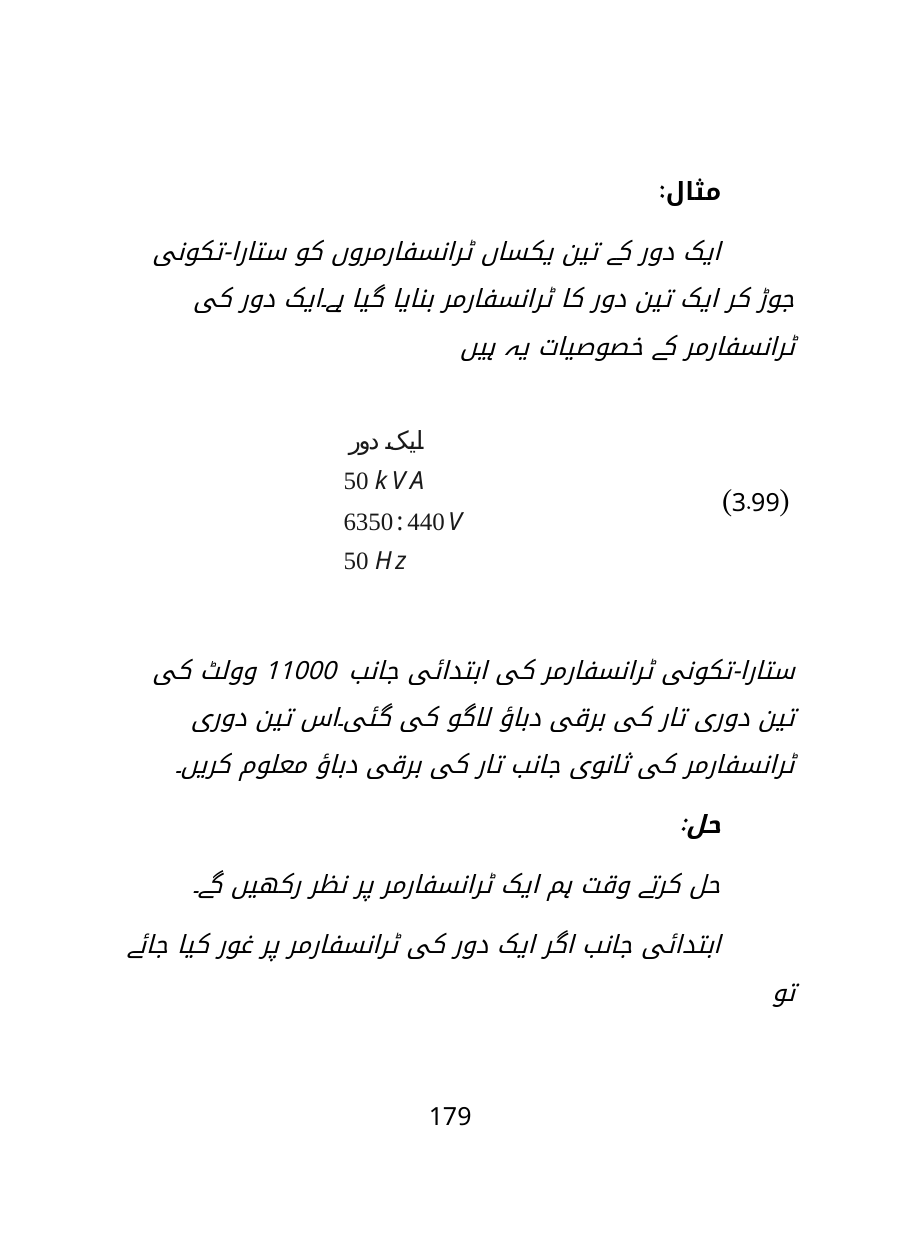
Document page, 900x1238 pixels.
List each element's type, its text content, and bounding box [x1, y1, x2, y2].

table_header [105, 417, 696, 601]
text ابتدائی جانب اگر ایک دور کی ٹرانسفارمر پر غور کیا جائے تو [105, 922, 795, 1016]
text ایک دور کے تین یکساں ٹرانسفارمروں کو ستارا-تکونی جوڑ کر ایک تین دور کا ٹرانسفارمر بنایا گیا ہے۔ایک دور کی ٹرانسفارمر کے خصوصیات یہ ہیں [105, 228, 795, 371]
table_header (3.99) [696, 417, 795, 601]
text حل: [105, 802, 795, 849]
text مثال: [105, 168, 795, 216]
text ستارا-تکونی ٹرانسفارمر کی ابتدائی جانب 11000 وولٹ کی تین دوری تار کی برقی دباؤ لاگو کی گئی۔اس تین دوری ٹرانسفارمر کی ثانوی جانب تار کی برقی دباؤ معلوم کریں۔ [105, 647, 795, 789]
text حل کرتے وقت ہم ایک ٹرانسفارمر پر نظر رکھیں گے۔ [105, 862, 795, 909]
